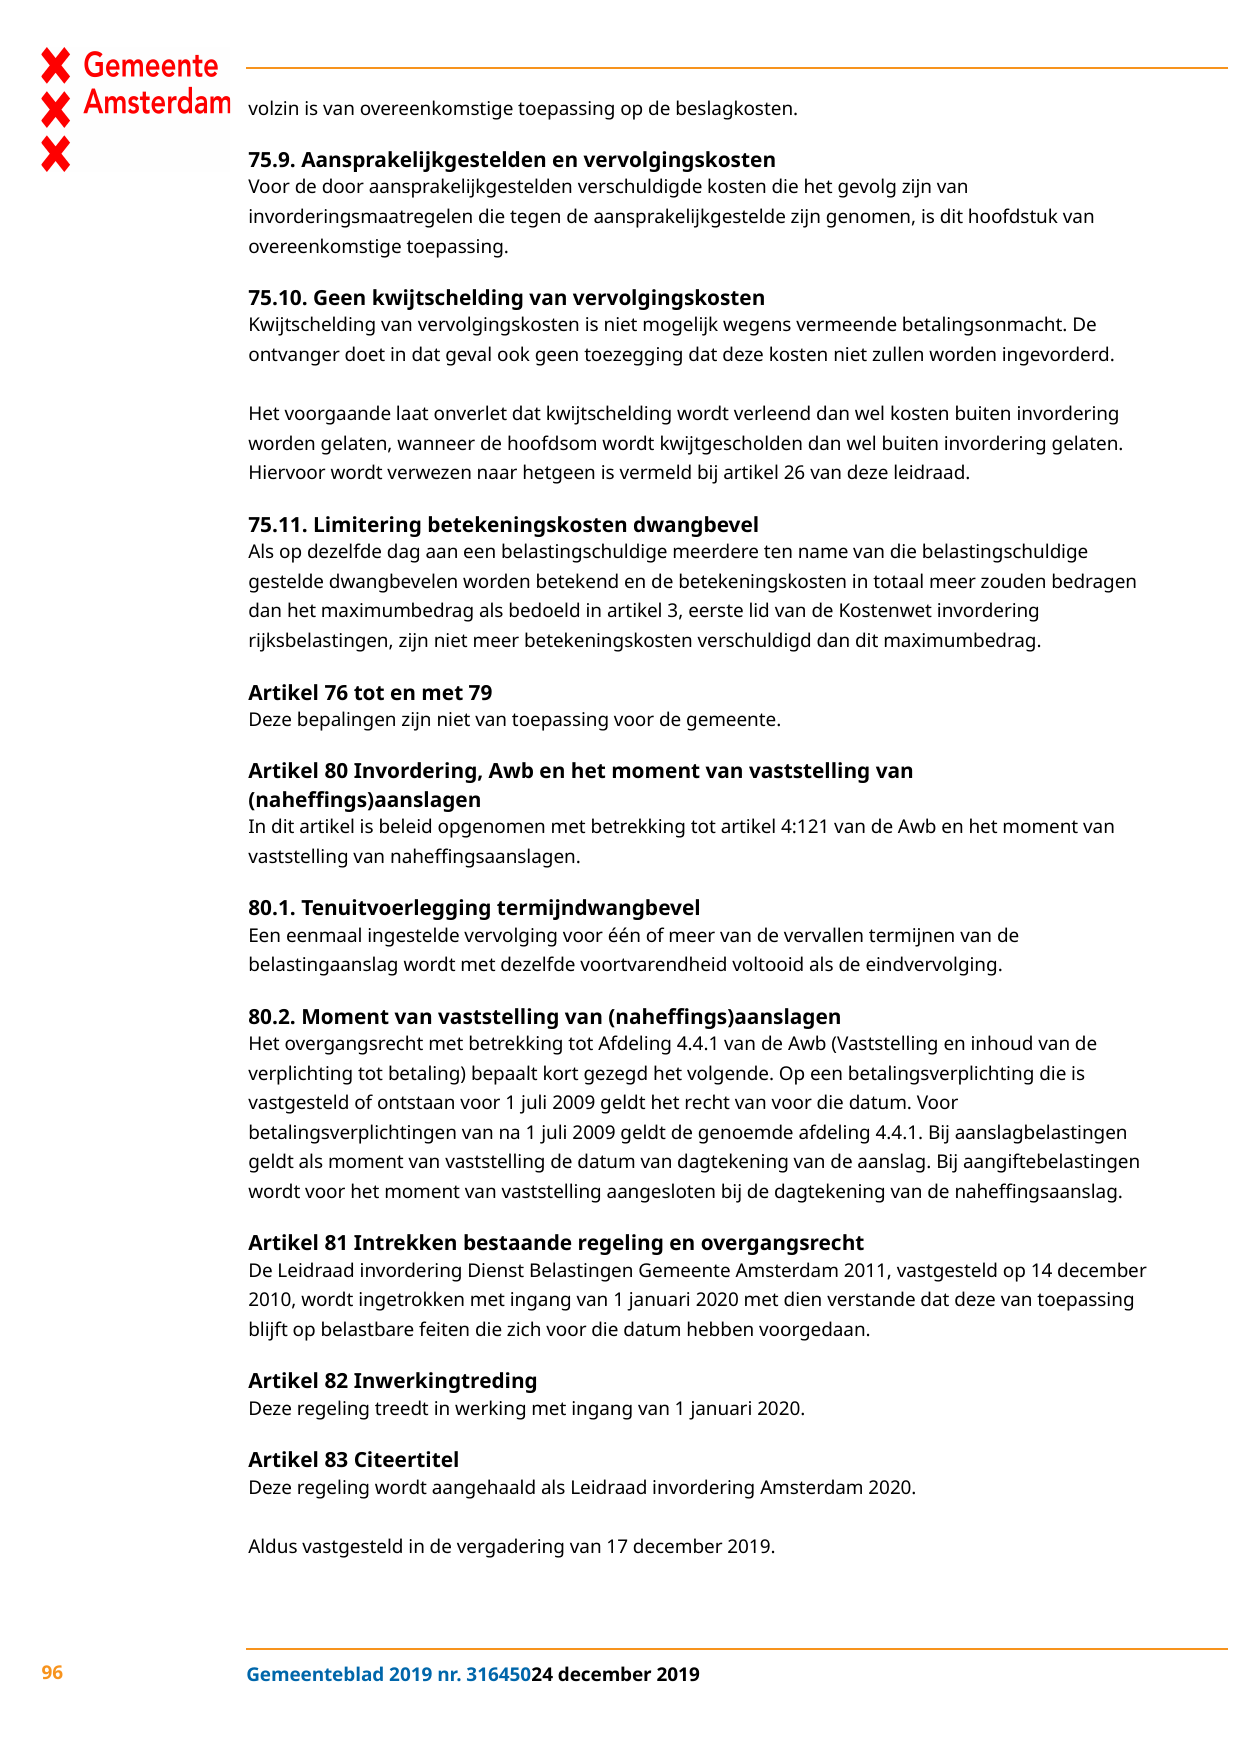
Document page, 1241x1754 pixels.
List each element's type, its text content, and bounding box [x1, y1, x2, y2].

text 80.2. Moment van vaststelling van (naheffings)aanslagen [248, 1002, 1152, 1030]
picture [41, 47, 231, 172]
text Artikel 76 tot en met 79 [248, 678, 1152, 706]
text volzin is van overeenkomstige toepassing op de beslagkosten. [248, 95, 1152, 121]
text 80.1. Tenuitvoerlegging termijndwangbevel [248, 893, 1152, 922]
text Artikel 82 Inwerkingtreding [248, 1367, 1152, 1395]
text Aldus vastgesteld in de vergadering van 17 december 2019. [248, 1533, 1152, 1559]
text Een eenmaal ingestelde vervolging voor één of meer van de vervallen termijnen van de belastingaanslag wordt met dezelfde voortvarendheid voltooid als de eindvervolging. [248, 922, 1152, 977]
text Deze bepalingen zijn niet van toepassing voor de gemeente. [248, 706, 1152, 732]
text Deze regeling treedt in werking met ingang van 1 januari 2020. [248, 1395, 1152, 1421]
text Het overgangsrecht met betrekking tot Afdeling 4.4.1 van de Awb (Vaststelling en inhoud van de verplichting tot betaling) bepaalt kort gezegd het volgende. Op een betalingsverplichting die is vastgesteld of ontstaan voor 1 juli 2009 geldt het recht van voor die datum. Voor betalingsverplichtingen van na 1 juli 2009 geldt de genoemde afdeling 4.4.1. Bij aanslagbelastingen geldt als moment van vaststelling de datum van dagtekening van de aanslag. Bij aangiftebelastingen wordt voor het moment van vaststelling aangesloten bij de dagtekening van de naheffingsaanslag. [248, 1030, 1152, 1204]
text Artikel 80 Invordering, Awb en het moment van vaststelling van (naheffings)aanslagen [248, 756, 1152, 813]
text Artikel 81 Intrekken bestaande regeling en overgangsrecht [248, 1228, 1152, 1257]
text 75.9. Aansprakelijkgestelden en vervolgingskosten [248, 145, 1152, 174]
text 75.11. Limitering betekeningskosten dwangbevel [248, 510, 1152, 538]
text Artikel 83 Citeertitel [248, 1445, 1152, 1474]
text Als op dezelfde dag aan een belastingschuldige meerdere ten name van die belastingschuldige gestelde dwangbevelen worden betekend en de betekeningskosten in totaal meer zouden bedragen dan het maximumbedrag als bedoeld in artikel 3, eerste lid van de Kostenwet invordering rijksbelastingen, zijn niet meer betekeningskosten verschuldigd dan dit maximumbedrag. [248, 538, 1152, 653]
text Kwijtschelding van vervolgingskosten is niet mogelijk wegens vermeende betalingsonmacht. De ontvanger doet in dat geval ook geen toezegging dat deze kosten niet zullen worden ingevorderd. [248, 312, 1152, 367]
text 75.10. Geen kwijtschelding van vervolgingskosten [248, 283, 1152, 312]
text In dit artikel is beleid opgenomen met betrekking tot artikel 4:121 van de Awb en het moment van vaststelling van naheffingsaanslagen. [248, 813, 1152, 869]
text Het voorgaande laat onverlet dat kwijtschelding wordt verleend dan wel kosten buiten invordering worden gelaten, wanneer de hoofdsom wordt kwijtgescholden dan wel buiten invordering gelaten. Hiervoor wordt verwezen naar hetgeen is vermeld bij artikel 26 van deze leidraad. [248, 400, 1152, 485]
text Deze regeling wordt aangehaald als Leidraad invordering Amsterdam 2020. [248, 1474, 1152, 1499]
text De Leidraad invordering Dienst Belastingen Gemeente Amsterdam 2011, vastgesteld op 14 december 2010, wordt ingetrokken met ingang van 1 januari 2020 met dien verstande dat deze van toepassing blijft op belastbare feiten die zich voor die datum hebben voorgedaan. [248, 1257, 1152, 1342]
text Voor de door aansprakelijkgestelden verschuldigde kosten die het gevolg zijn van invorderingsmaatregelen die tegen de aansprakelijkgestelde zijn genomen, is dit hoofdstuk van overeenkomstige toepassing. [248, 174, 1152, 258]
